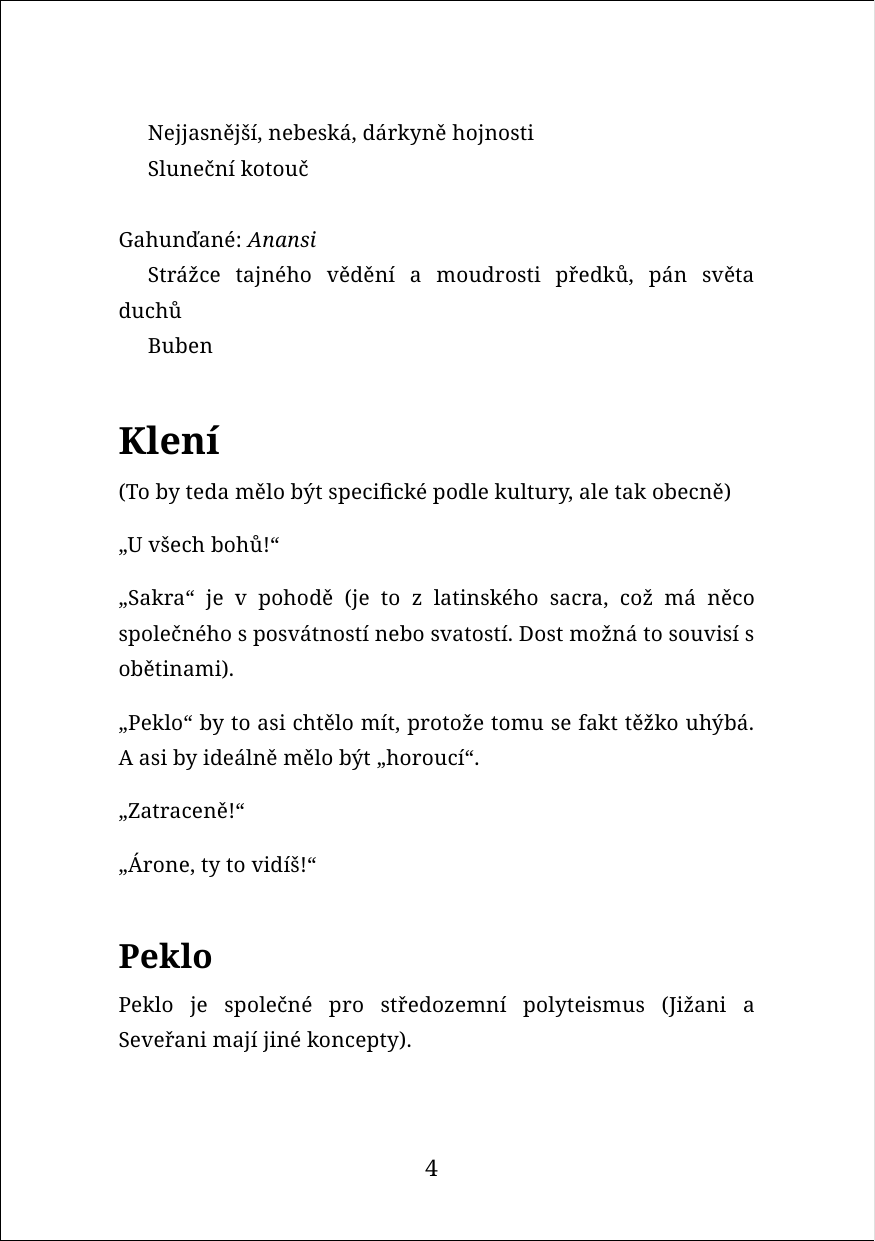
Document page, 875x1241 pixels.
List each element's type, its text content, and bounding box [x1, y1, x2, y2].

text „Zatraceně!“ [118, 796, 756, 825]
text Nejjasnější, nebeská, dárkyně hojnosti Sluneční kotouč Gahunďané: Anansi Strážce tajného vědění a moudrosti předků, pán světa duchů Buben [118, 118, 756, 360]
text „Sakra“ je v pohodě (je to z latinského sacra, což má něco společného s posvátností nebo svatostí. Dost možná to souvisí s obětinami). [118, 583, 756, 683]
text „Árone, ty to vidíš!“ [118, 850, 756, 878]
text „Peklo“ by to asi chtělo mít, protože tomu se fakt těžko uhýbá. A asi by ideálně mělo být „horoucí“. [118, 708, 756, 772]
text „U všech bohů!“ [118, 530, 756, 559]
subtitle Klení [118, 414, 756, 465]
subtitle Peklo [118, 932, 756, 978]
text Peklo je společné pro středozemní polyteismus (Jižani a Seveřani mají jiné koncepty). [118, 990, 756, 1054]
text (To by teda mělo být specifické podle kultury, ale tak obecně) [118, 477, 756, 505]
